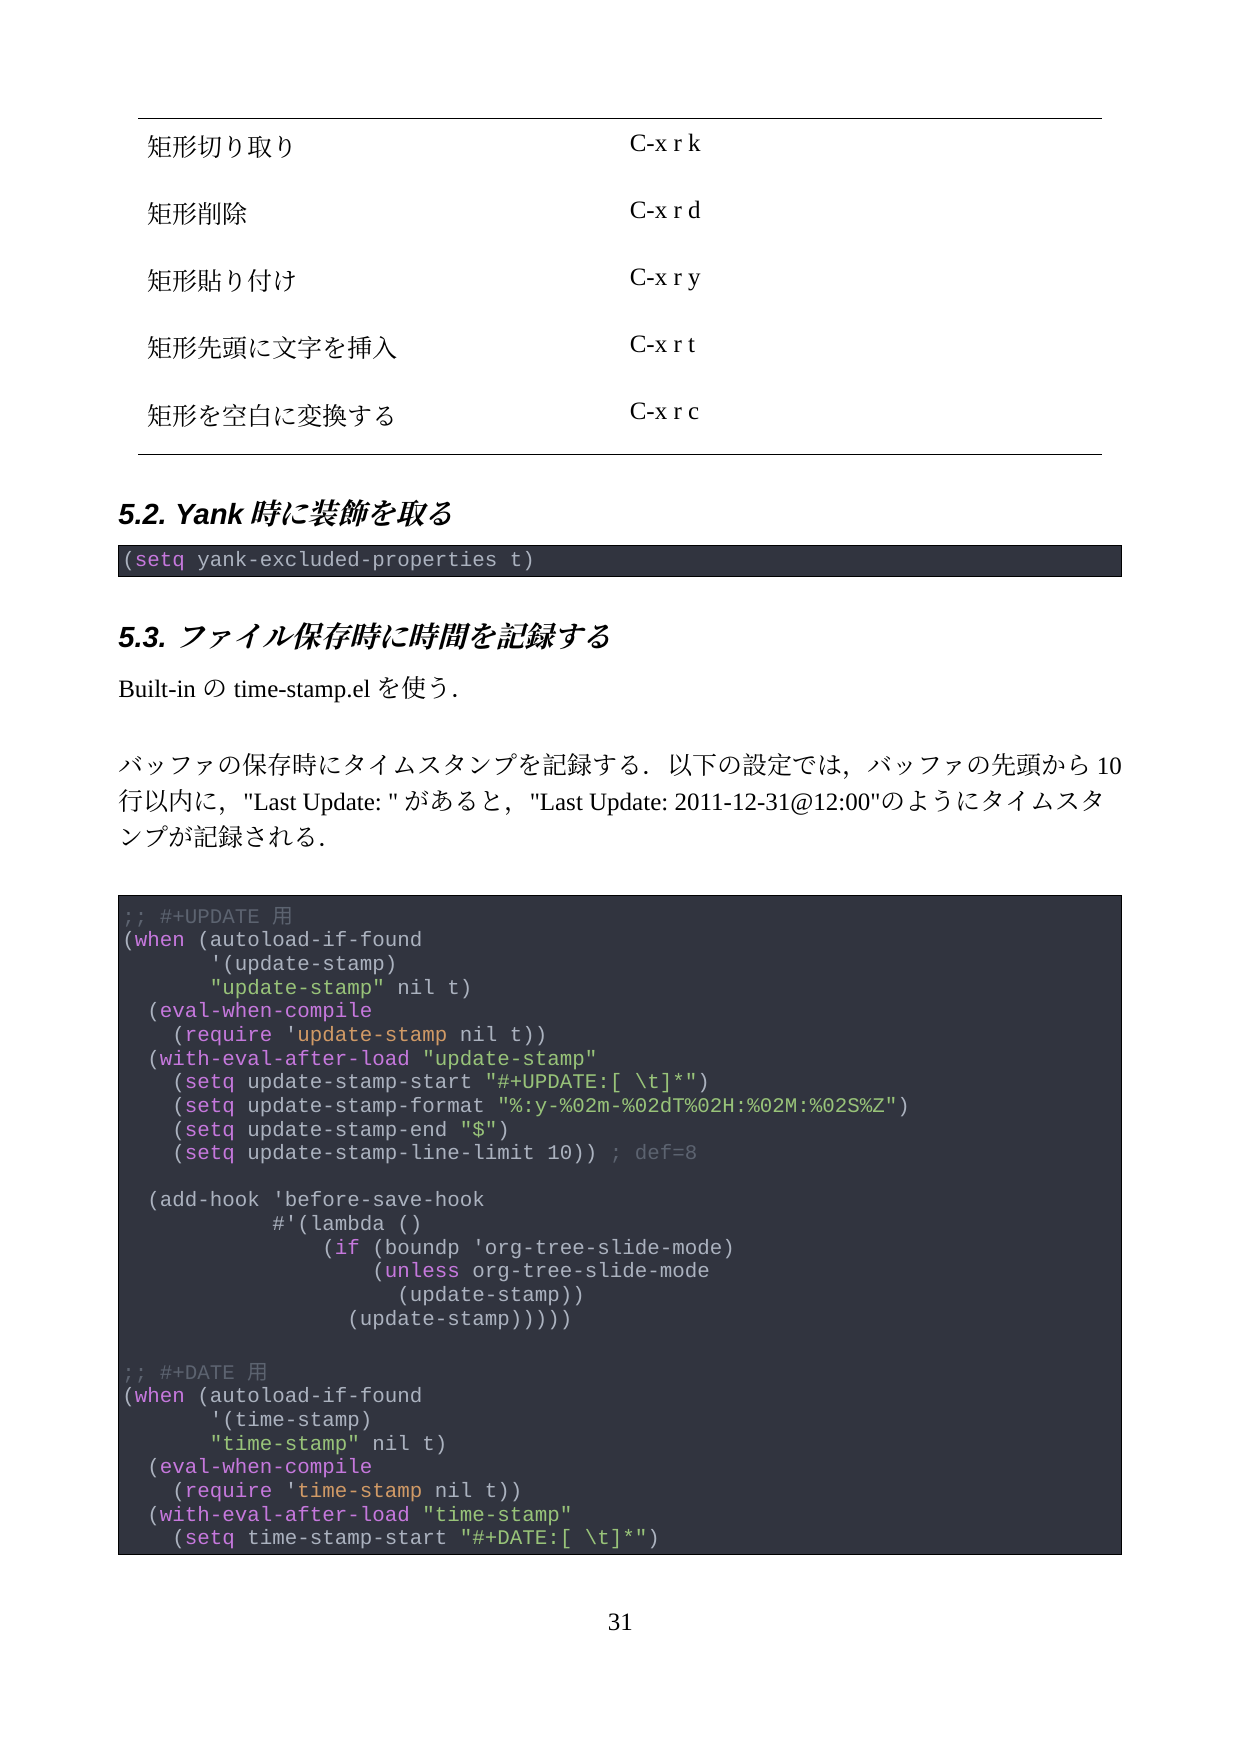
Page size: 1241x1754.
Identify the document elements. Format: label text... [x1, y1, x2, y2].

table_header 矩形切り取り [138, 119, 620, 185]
text (eval-when-compile [119, 996, 1121, 1020]
text (setq update-stamp-end "$") [119, 1114, 1121, 1138]
text (require 'time-stamp nil t)) [119, 1476, 1121, 1500]
table_cell C-x r y [620, 253, 1102, 320]
text (update-stamp))))) [119, 1304, 1121, 1327]
table_cell 矩形削除 [138, 185, 620, 253]
table_header C-x r k [620, 119, 1102, 185]
text (setq yank-excluded-properties t) [119, 546, 1121, 576]
text (with-eval-after-load "time-stamp" [119, 1500, 1121, 1523]
table_cell C-x r d [620, 185, 1102, 253]
text (update-stamp)) [119, 1280, 1121, 1304]
text "update-stamp" nil t) [119, 973, 1121, 996]
table_cell 矩形先頭に文字を挿入 [138, 320, 620, 387]
text (setq update-stamp-line-limit 10)) ; def=8 [119, 1138, 1121, 1162]
text (setq update-stamp-format "%:y-%02m-%02dT%02H:%02M:%02S%Z") [119, 1091, 1121, 1114]
table_cell 矩形を空白に変換する [138, 387, 620, 454]
text (eval-when-compile [119, 1452, 1121, 1476]
text (unless org-tree-slide-mode [119, 1256, 1121, 1280]
text Built-in の time-stamp.el を使う． [118, 669, 1122, 733]
text (with-eval-after-load "update-stamp" [119, 1044, 1121, 1067]
text "time-stamp" nil t) [119, 1429, 1121, 1452]
text '(time-stamp) [119, 1405, 1121, 1429]
table_cell C-x r c [620, 387, 1102, 454]
text #'(lambda () [119, 1209, 1121, 1233]
text (when (autoload-if-found [119, 925, 1121, 949]
text (setq update-stamp-start "#+UPDATE:[ \t]*") [119, 1067, 1121, 1091]
subtitle Yank時に装飾を取る [118, 491, 1122, 533]
text (setq time-stamp-start "#+DATE:[ \t]*") [119, 1523, 1121, 1554]
table_cell C-x r t [620, 320, 1102, 387]
text (if (boundp 'org-tree-slide-mode) [119, 1233, 1121, 1256]
text ;; #+UPDATE 用 [119, 896, 1121, 925]
text ;; #+DATE 用 [119, 1351, 1121, 1381]
text '(update-stamp) [119, 949, 1121, 973]
text (when (autoload-if-found [119, 1381, 1121, 1405]
text (add-hook 'before-save-hook [119, 1186, 1121, 1209]
table_cell 矩形貼り付け [138, 253, 620, 320]
subtitle ファイル保存時に時間を記録する [118, 614, 1122, 656]
text (require 'update-stamp nil t)) [119, 1020, 1121, 1044]
text バッファの保存時にタイムスタンプを記録する．以下の設定では，バッファの先頭から10行以内に，"Last Update: " があると，"Last Update: 2011-12-31@12:00"のようにタイムスタンプが記録される． [118, 746, 1122, 882]
